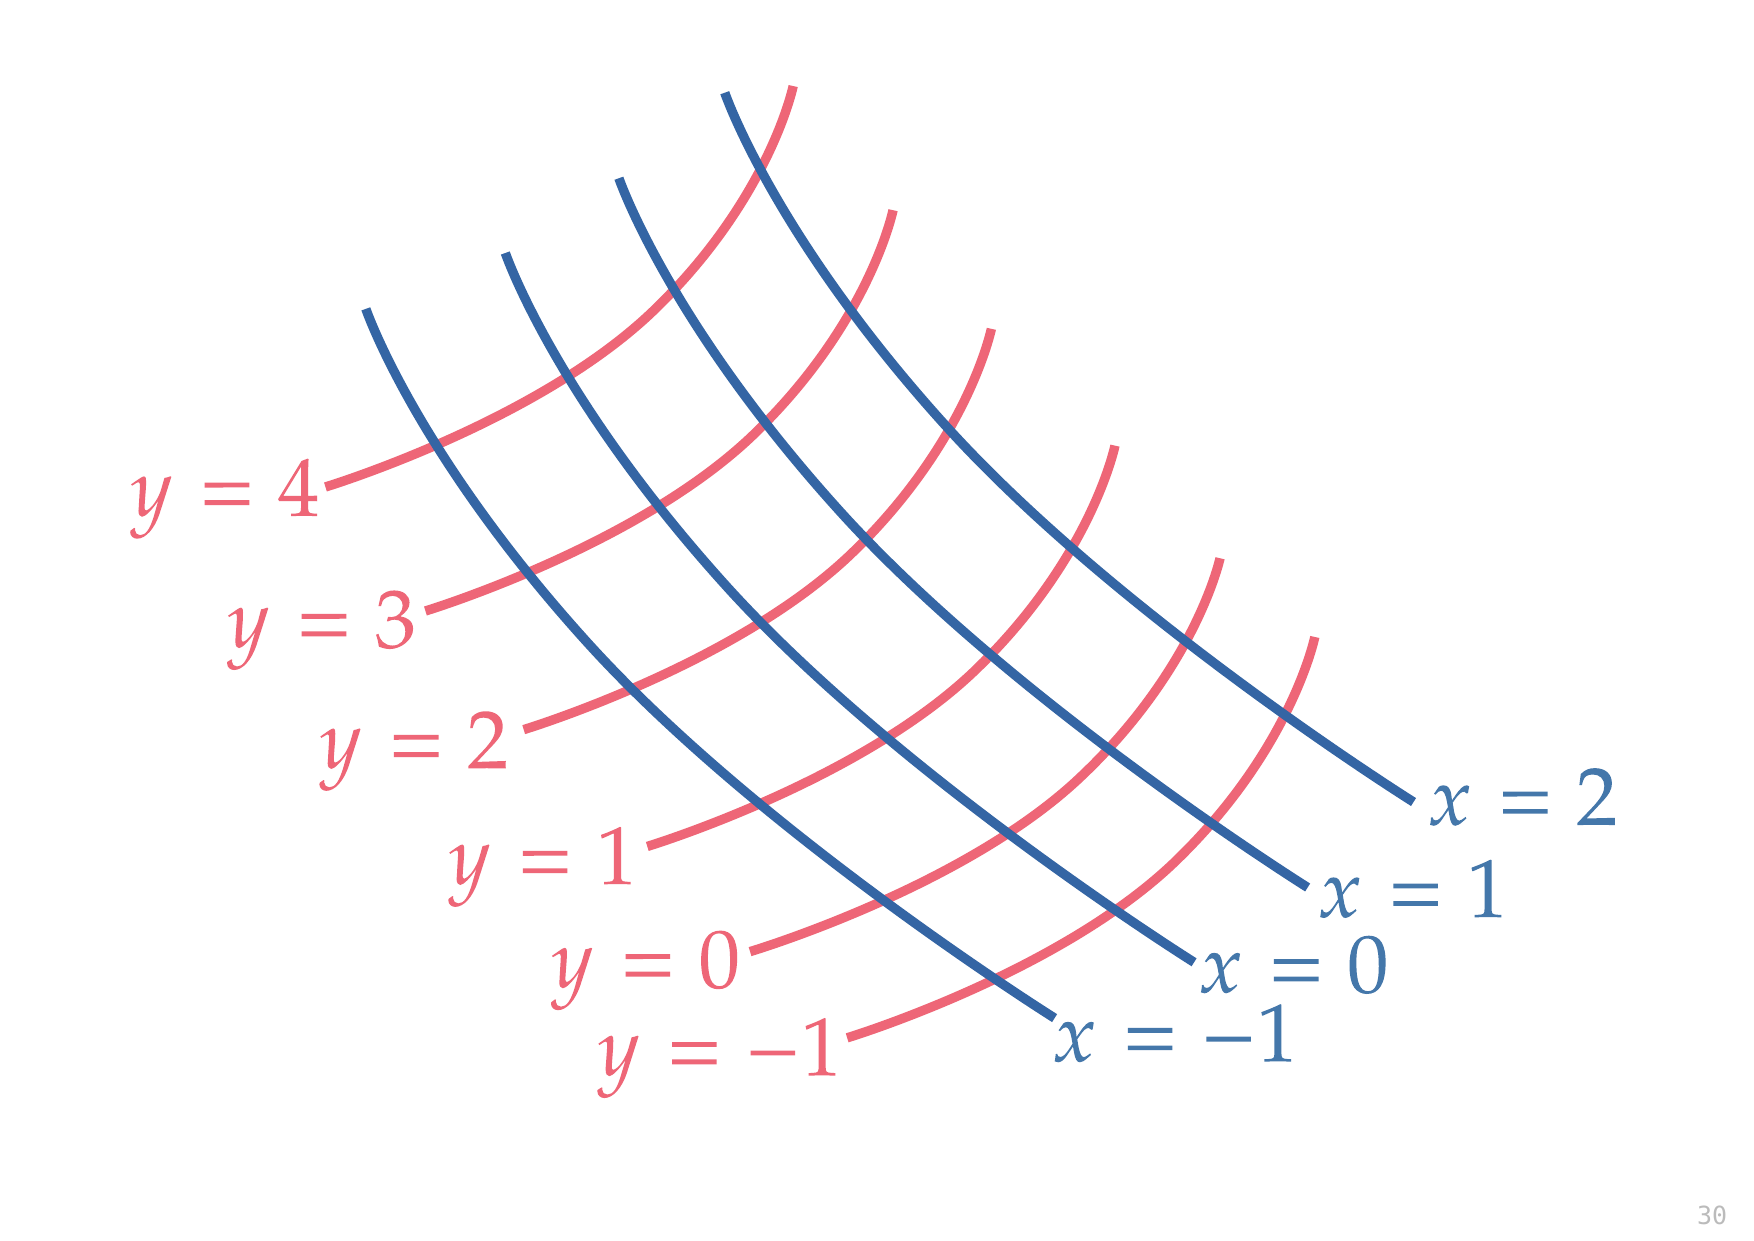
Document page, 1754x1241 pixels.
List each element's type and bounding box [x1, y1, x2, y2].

text_box [522, 868, 568, 874]
text_box [625, 971, 671, 977]
text_box [1393, 883, 1438, 889]
text_box [468, 711, 506, 769]
text_box [1054, 1021, 1094, 1063]
text_box [672, 1059, 717, 1065]
text_box [1393, 901, 1438, 906]
text_box [448, 844, 490, 907]
text_box [1273, 976, 1319, 982]
text_box [522, 850, 568, 856]
text_box [1577, 768, 1615, 826]
text_box [130, 476, 172, 539]
text_box [805, 1017, 836, 1076]
text_box [1206, 1036, 1251, 1042]
text_box [204, 482, 250, 488]
text_box [1503, 809, 1548, 814]
text_box [672, 1042, 717, 1047]
text_box [551, 947, 593, 1011]
text_box [301, 613, 347, 619]
text_box [1127, 1027, 1173, 1033]
text_box [701, 930, 738, 990]
text_box [1349, 935, 1386, 995]
text_box [1200, 952, 1241, 994]
text_box [1430, 785, 1470, 826]
text_box [393, 752, 439, 758]
text_box [204, 500, 250, 506]
text_box [278, 458, 318, 517]
text_box [1261, 1004, 1292, 1062]
text_box [601, 826, 631, 885]
text_box [393, 734, 439, 740]
text_box [227, 607, 269, 671]
text_box [625, 954, 671, 960]
text_box [319, 728, 361, 791]
text_box [1273, 959, 1319, 964]
text_box [1320, 877, 1360, 919]
text_box [1503, 791, 1548, 797]
text_box [1471, 859, 1502, 918]
text_box [597, 1035, 639, 1099]
text_box [750, 1050, 796, 1056]
text_box [1127, 1045, 1173, 1051]
text_box [376, 590, 414, 650]
text_box [301, 631, 347, 637]
